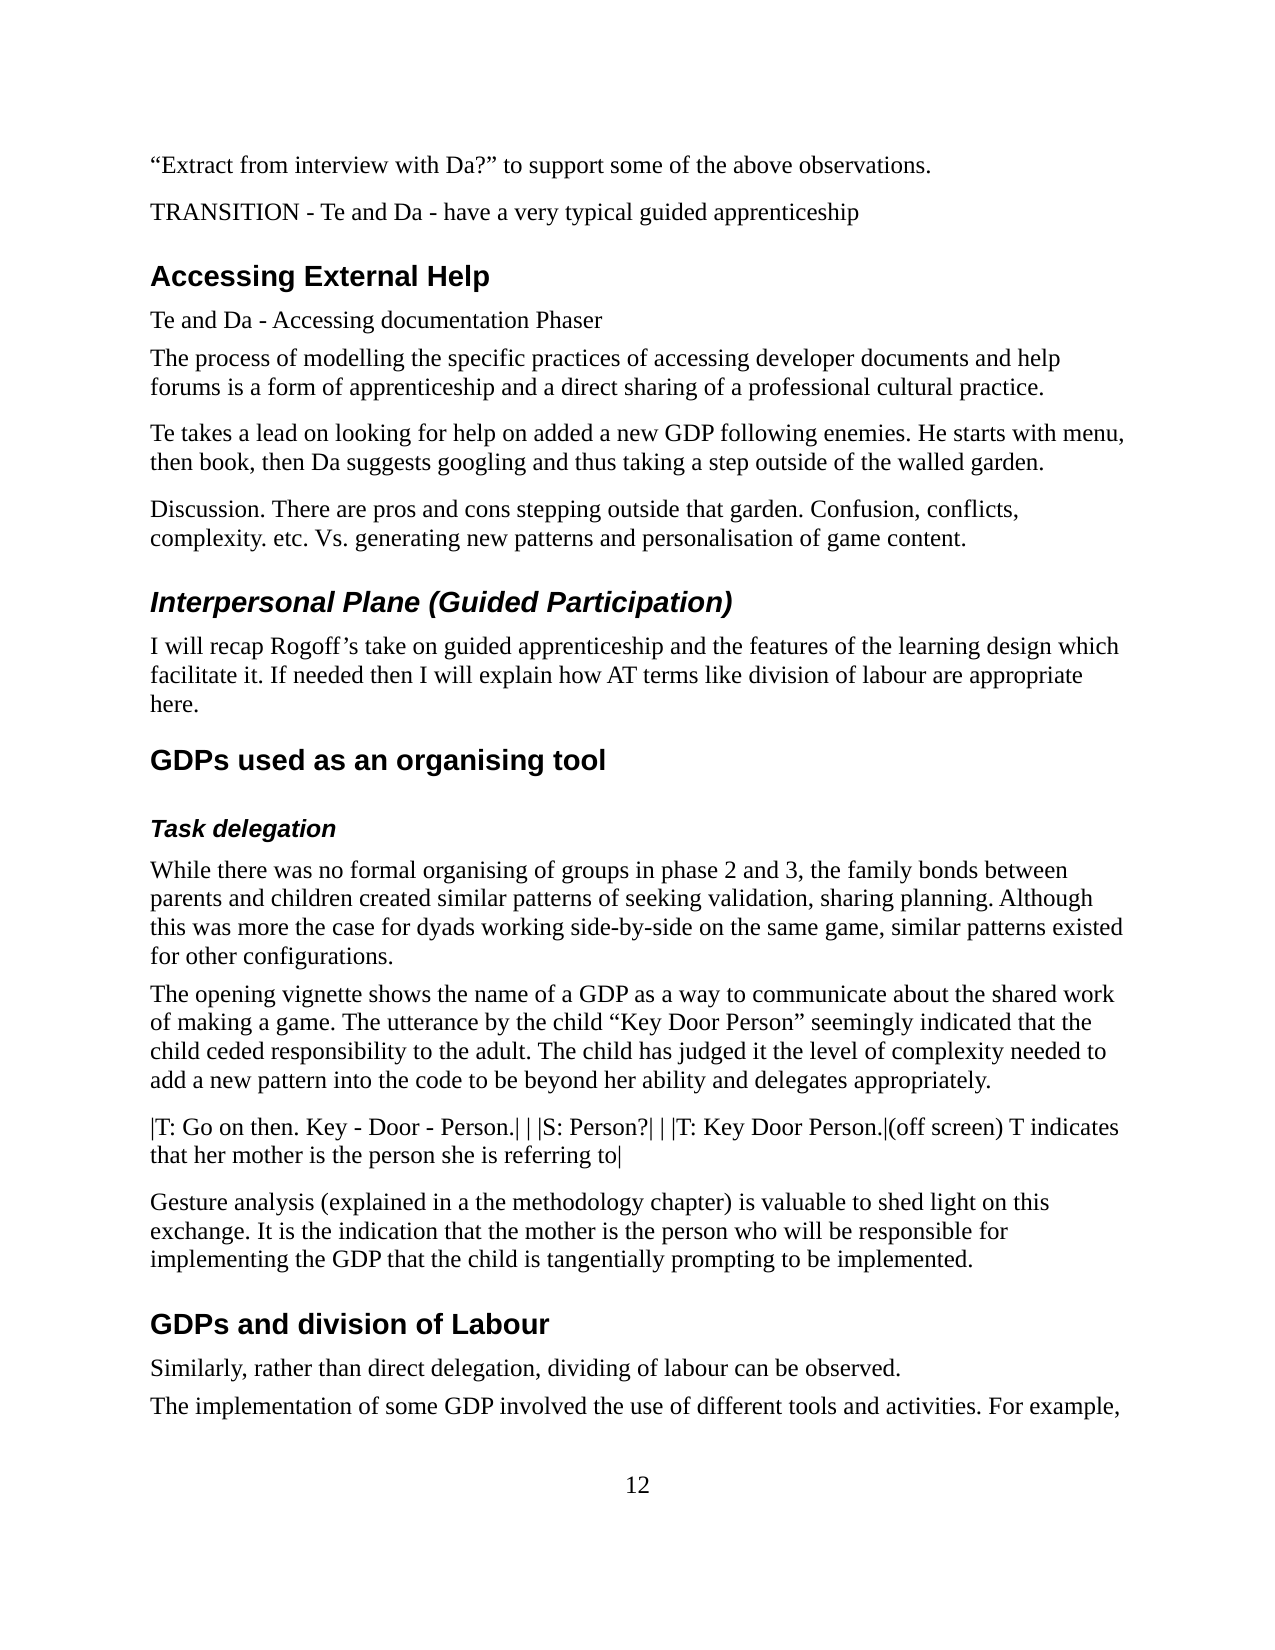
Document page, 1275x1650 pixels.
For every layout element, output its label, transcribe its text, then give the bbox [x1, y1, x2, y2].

subtitle Accessing External Help [150, 259, 1125, 293]
text While there was no formal organising of groups in phase 2 and 3, the family bonds between parents and children created similar patterns of seeking validation, sharing planning. Although this was more the case for dyads working side-by-side on the same game, similar patterns existed for other configurations. [150, 855, 1125, 970]
text The implementation of some GDP involved the use of different tools and activities. For example, [150, 1391, 1125, 1420]
text The opening vignette shows the name of a GDP as a way to communicate about the shared work of making a game. The utterance by the child “Key Door Person” seemingly indicated that the child ceded responsibility to the adult. The child has judged it the level of complexity needed to add a new pattern into the code to be beyond her ability and delegates appropriately. [150, 979, 1125, 1094]
text Te takes a lead on looking for help on added a new GDP following enemies. He starts with menu, then book, then Da suggests googling and thus taking a step outside of the walled garden. [150, 418, 1125, 476]
subtitle GDPs and division of Labour [150, 1307, 1125, 1341]
text The process of modelling the specific practices of accessing developer documents and help forums is a form of apprenticeship and a direct sharing of a professional cultural practice. [150, 343, 1125, 401]
text Discussion. There are pros and cons stepping outside that garden. Confusion, conflicts, complexity. etc. Vs. generating new patterns and personalisation of game content. [150, 494, 1125, 551]
subtitle GDPs used as an organising tool [150, 743, 1125, 776]
subtitle Task delegation [150, 814, 1125, 842]
subtitle Interpersonal Plane (Guided Participation) [150, 585, 1125, 619]
text Gesture analysis (explained in a the methodology chapter) is valuable to shed light on this exchange. It is the indication that the mother is the person who will be responsible for implementing the GDP that the child is tangentially prompting to be implemented. [150, 1187, 1125, 1273]
text |T: Go on then. Key - Door - Person.| | |S: Person?| | |T: Key Door Person.|(off screen) T indicates that her mother is the person she is referring to| [150, 1112, 1125, 1169]
text TRANSITION - Te and Da - have a very typical guided apprenticeship [150, 197, 1125, 225]
text “Extract from interview with Da?” to support some of the above observations. [150, 150, 1125, 179]
text Te and Da - Accessing documentation Phaser [150, 305, 1125, 334]
text Similarly, rather than direct delegation, dividing of labour can be observed. [150, 1353, 1125, 1382]
text I will recap Rogoff’s take on guided apprenticeship and the features of the learning design which facilitate it. If needed then I will explain how AT terms like division of labour are appropriate here. [150, 631, 1125, 718]
